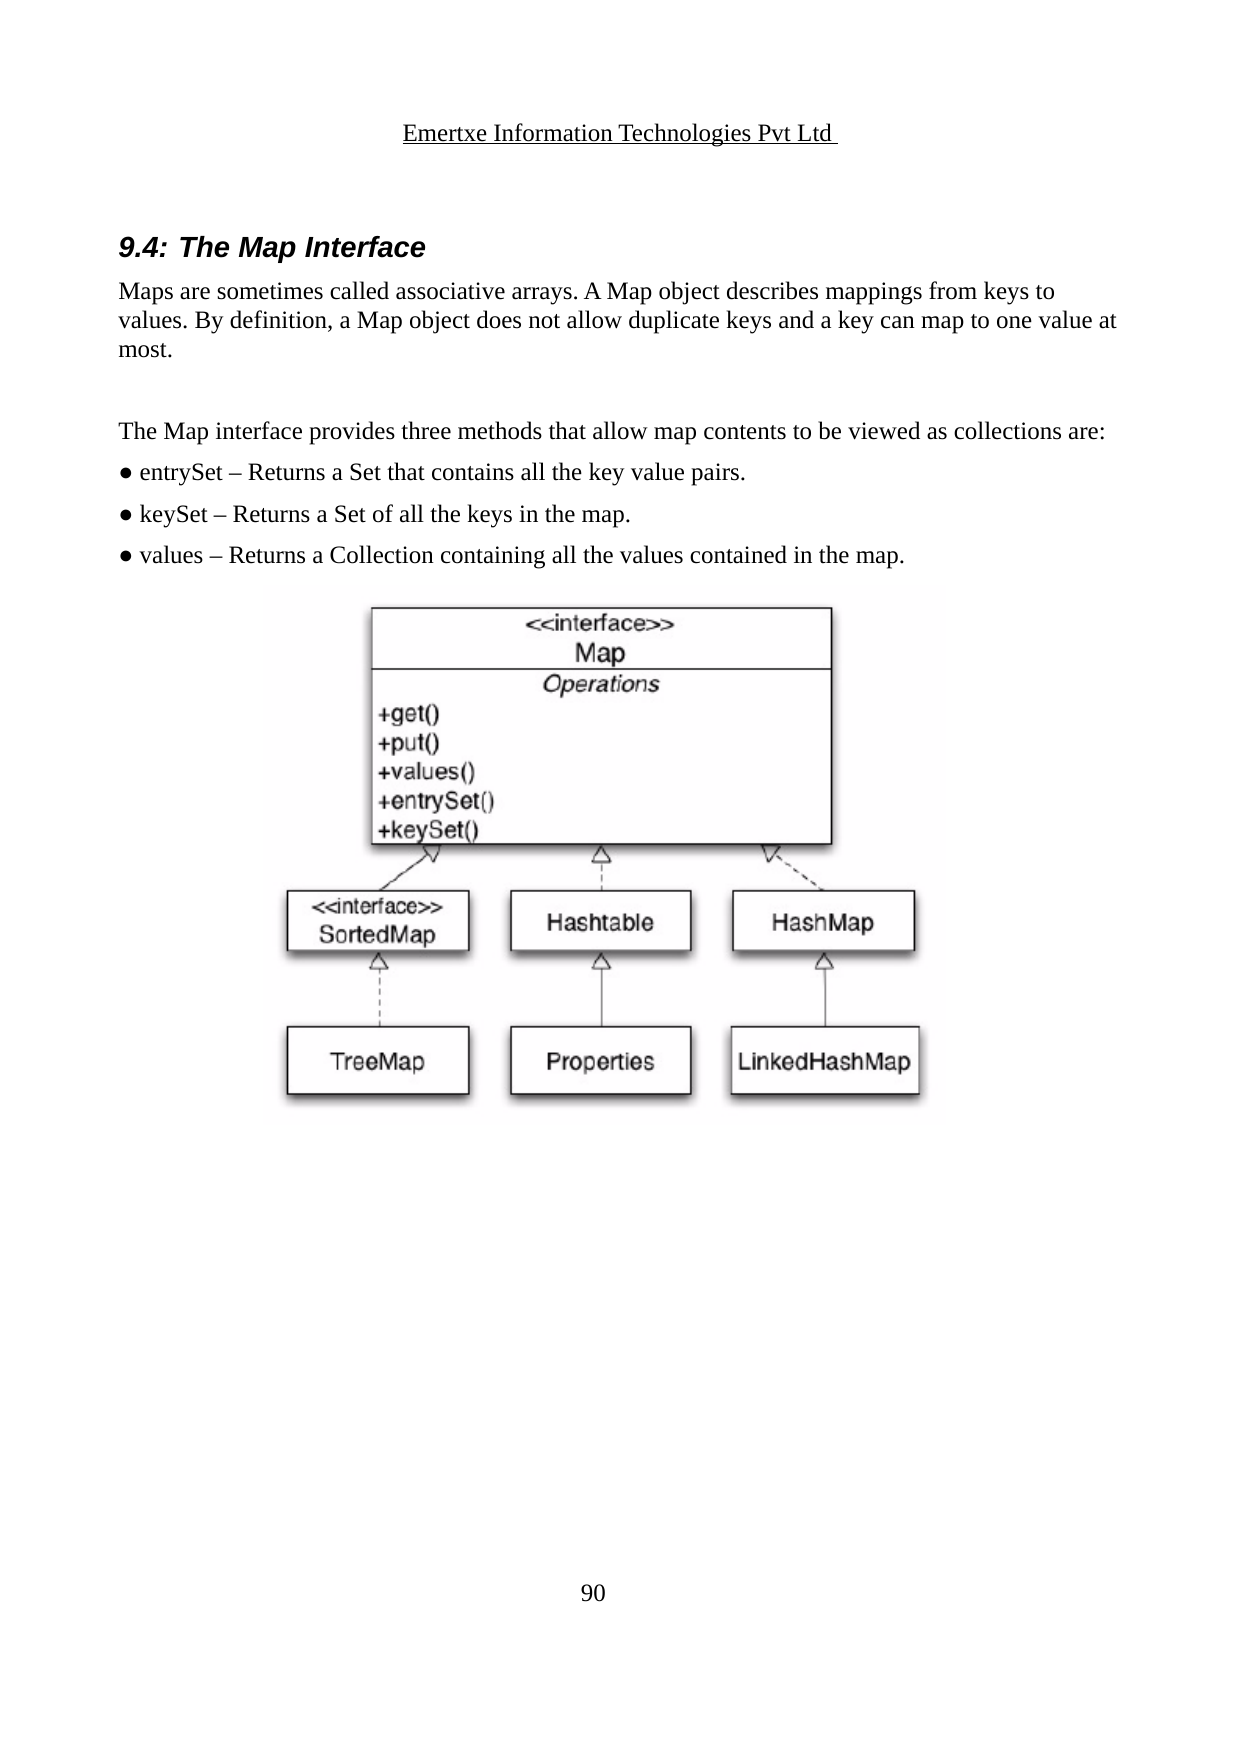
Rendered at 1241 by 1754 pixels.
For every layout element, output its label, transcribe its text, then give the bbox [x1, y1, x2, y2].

text ● keySet – Returns a Set of all the keys in the map. [118, 499, 1122, 527]
picture [262, 581, 978, 1131]
text ● values – Returns a Collection containing all the values contained in the map. [118, 540, 1122, 569]
text ● entrySet – Returns a Set that contains all the key value pairs. [118, 457, 1122, 486]
subtitle The Map Interface [118, 230, 1122, 264]
text The Map interface provides three methods that allow map contents to be viewed as collections are: [118, 416, 1122, 445]
text Maps are sometimes called associative arrays. A Map object describes mappings from keys to values. By definition, a Map object does not allow duplicate keys and a key can map to one value at most. [118, 276, 1122, 362]
